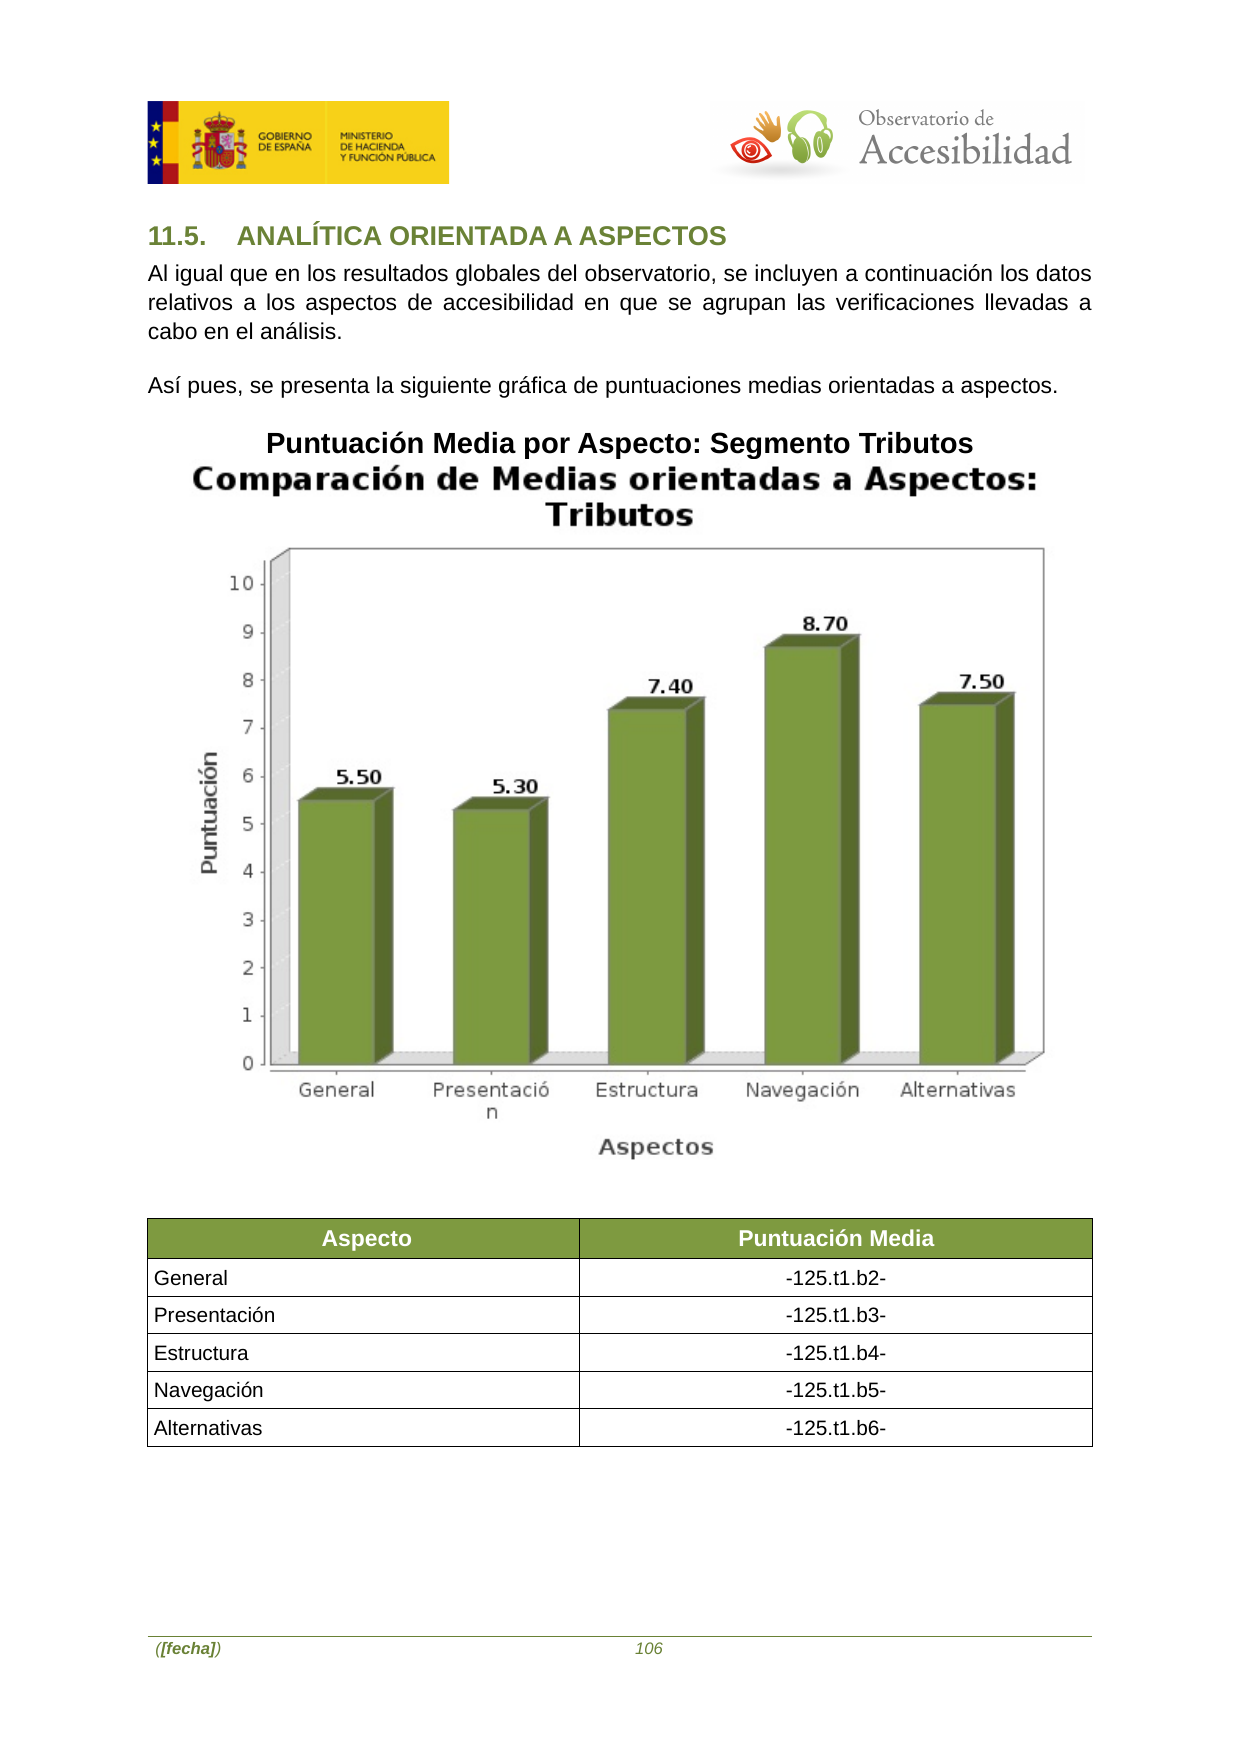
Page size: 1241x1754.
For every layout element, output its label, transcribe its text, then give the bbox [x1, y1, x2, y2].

table_cell General [148, 1259, 579, 1296]
table_cell -125.t1.b6- [580, 1409, 1092, 1446]
table_cell -125.t1.b4- [580, 1334, 1092, 1371]
table_cell Estructura [148, 1334, 579, 1371]
text Así pues, se presenta la siguiente gráfica de puntuaciones medias orientadas a aspectos. [148, 372, 1092, 398]
picture [710, 101, 1086, 184]
picture [178, 459, 1062, 1169]
table_cell -125.t1.b5- [580, 1372, 1092, 1408]
text Puntuación Media por Aspecto: Segmento Tributos [148, 426, 1092, 460]
picture [147, 101, 450, 184]
text Al igual que en los resultados globales del observatorio, se incluyen a continuación los datos relativos a los aspectos de accesibilidad en que se agrupan las verificaciones llevadas a cabo en el análisis. [148, 260, 1092, 344]
table_header Puntuación Media [580, 1219, 1092, 1258]
table_cell -125.t1.b2- [580, 1259, 1092, 1296]
table_cell Alternativas [148, 1409, 579, 1446]
subtitle Analítica orientada a aspectos [148, 220, 1092, 251]
table_cell Presentación [148, 1297, 579, 1333]
table_cell Navegación [148, 1372, 579, 1408]
table_cell -125.t1.b3- [580, 1297, 1092, 1333]
table_header Aspecto [148, 1219, 579, 1258]
